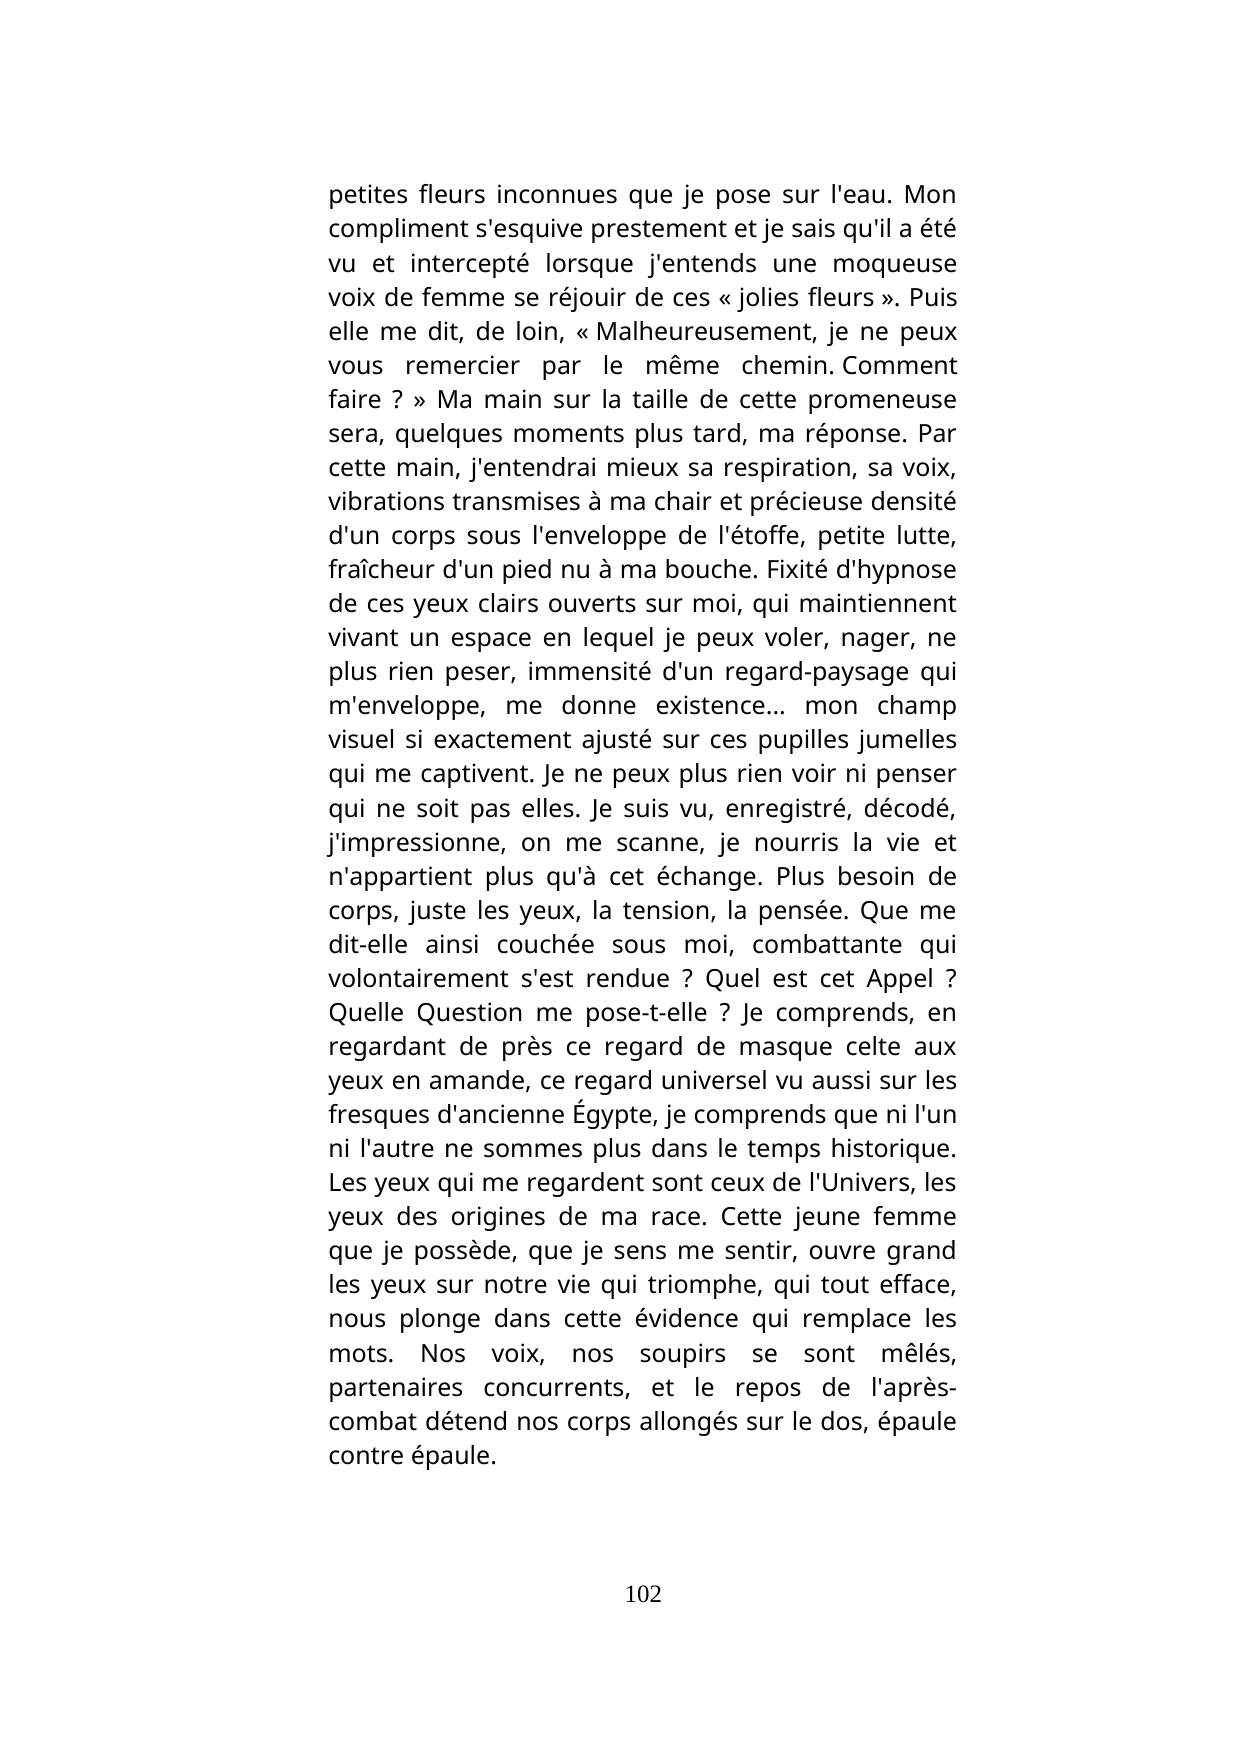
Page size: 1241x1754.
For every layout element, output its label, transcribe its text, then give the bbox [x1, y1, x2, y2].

text petites fleurs inconnues que je pose sur l'eau. Mon compliment s'esquive prestement et je sais qu'il a été vu et intercepté lorsque j'entends une moqueuse voix de femme se réjouir de ces « jolies fleurs ». Puis elle me dit, de loin, « Malheureusement, je ne peux vous remercier par le même chemin. Comment faire ? » Ma main sur la taille de cette promeneuse sera, quelques moments plus tard, ma réponse. Par cette main, j'entendrai mieux sa respiration, sa voix, vibrations transmises à ma chair et précieuse densité d'un corps sous l'enveloppe de l'étoffe, petite lutte, fraîcheur d'un pied nu à ma bouche. Fixité d'hypnose de ces yeux clairs ouverts sur moi, qui maintiennent vivant un espace en lequel je peux voler, nager, ne plus rien peser, immensité d'un regard-paysage qui m'enveloppe, me donne existence... mon champ visuel si exactement ajusté sur ces pupilles jumelles qui me captivent. Je ne peux plus rien voir ni penser qui ne soit pas elles. Je suis vu, enregistré, décodé, j'impressionne, on me scanne, je nourris la vie et n'appartient plus qu'à cet échange. Plus besoin de corps, juste les yeux, la tension, la pensée. Que me dit-elle ainsi couchée sous moi, combattante qui volontairement s'est rendue ? Quel est cet Appel ? Quelle Question me pose-t-elle ? Je comprends, en regardant de près ce regard de masque celte aux yeux en amande, ce regard universel vu aussi sur les fresques d'ancienne Égypte, je comprends que ni l'un ni l'autre ne sommes plus dans le temps historique. Les yeux qui me regardent sont ceux de l'Univers, les yeux des origines de ma race. Cette jeune femme que je possède, que je sens me sentir, ouvre grand les yeux sur notre vie qui triomphe, qui tout efface, nous plonge dans cette évidence qui remplace les mots. Nos voix, nos soupirs se sont mêlés, partenaires concurrents, et le repos de l'après-combat détend nos corps allongés sur le dos, épaule contre épaule. [328, 177, 958, 1471]
